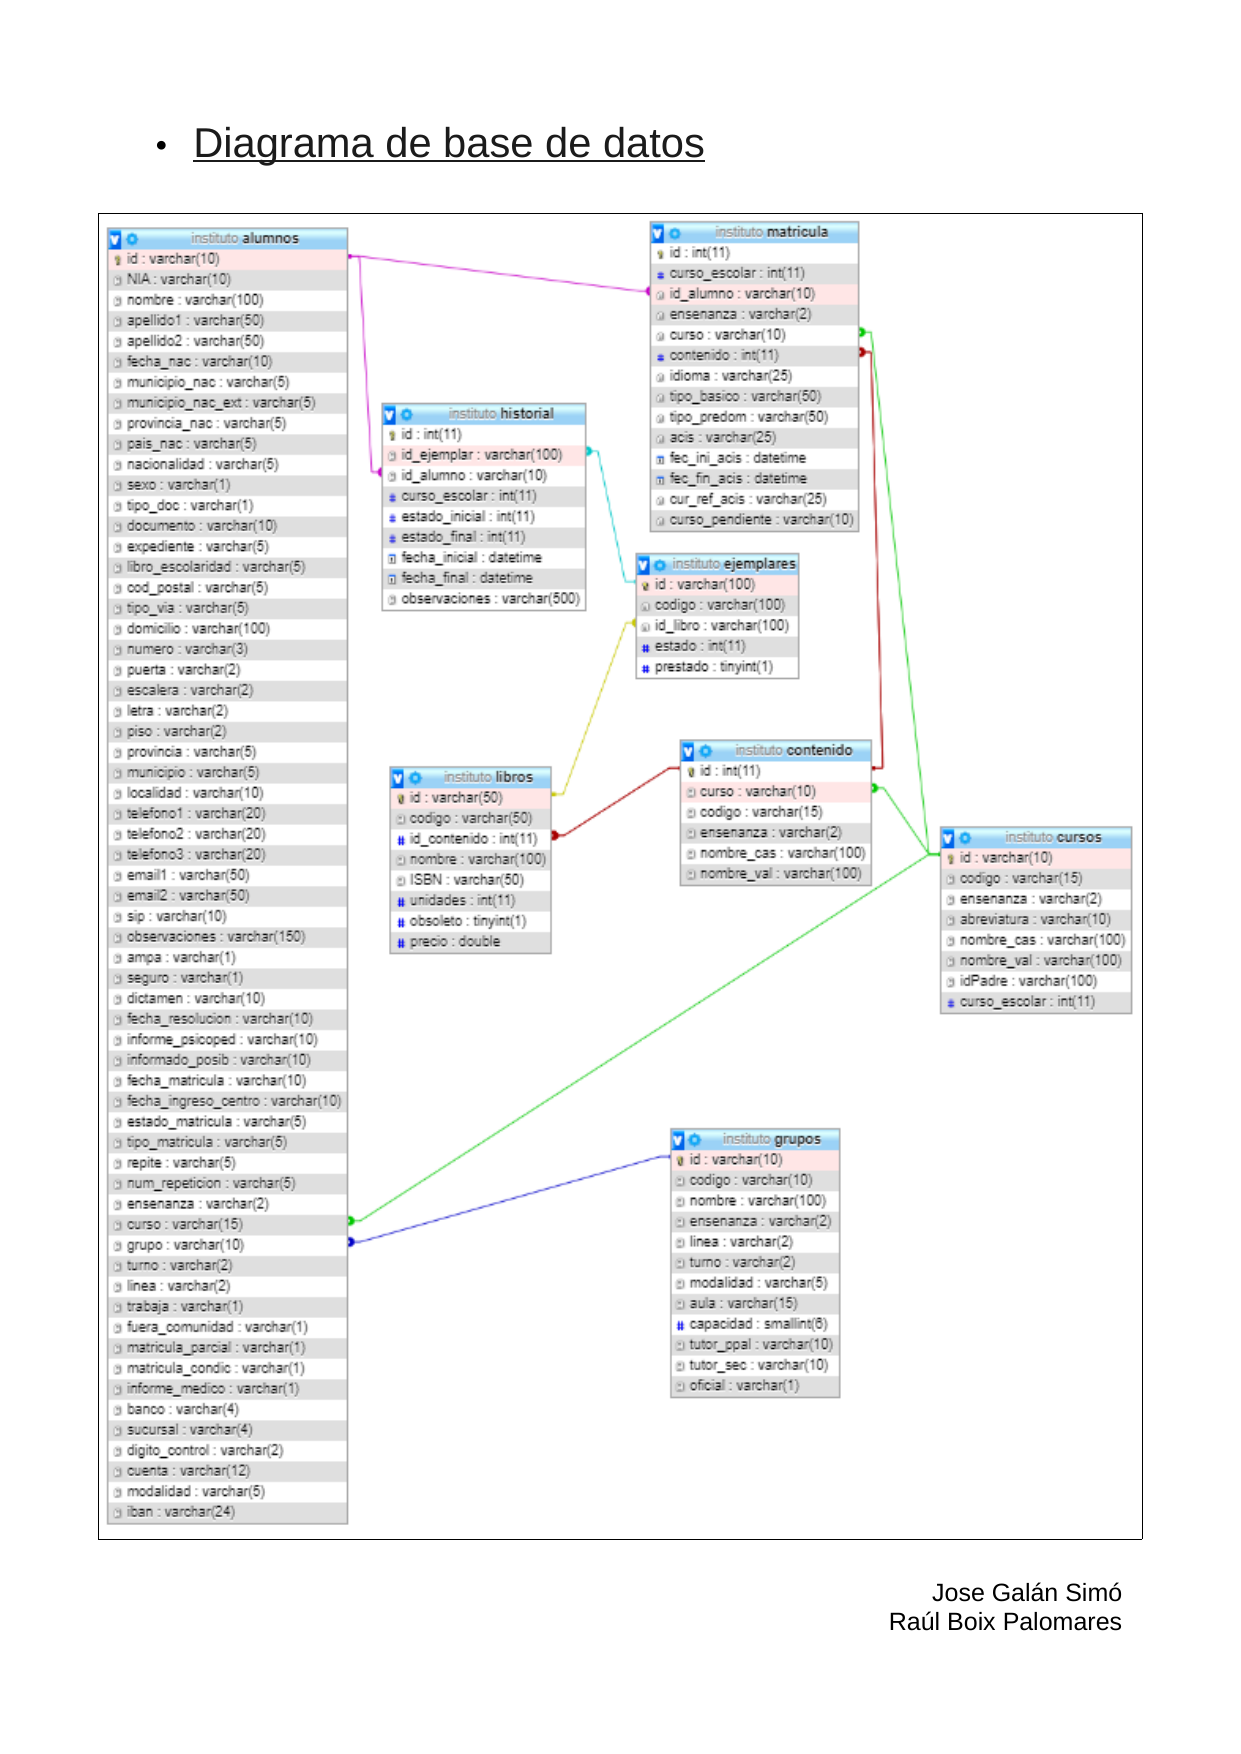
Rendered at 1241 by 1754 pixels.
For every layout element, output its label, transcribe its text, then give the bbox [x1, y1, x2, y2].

list Diagrama de base de datos [156, 118, 1122, 166]
picture [101, 215, 1139, 1536]
